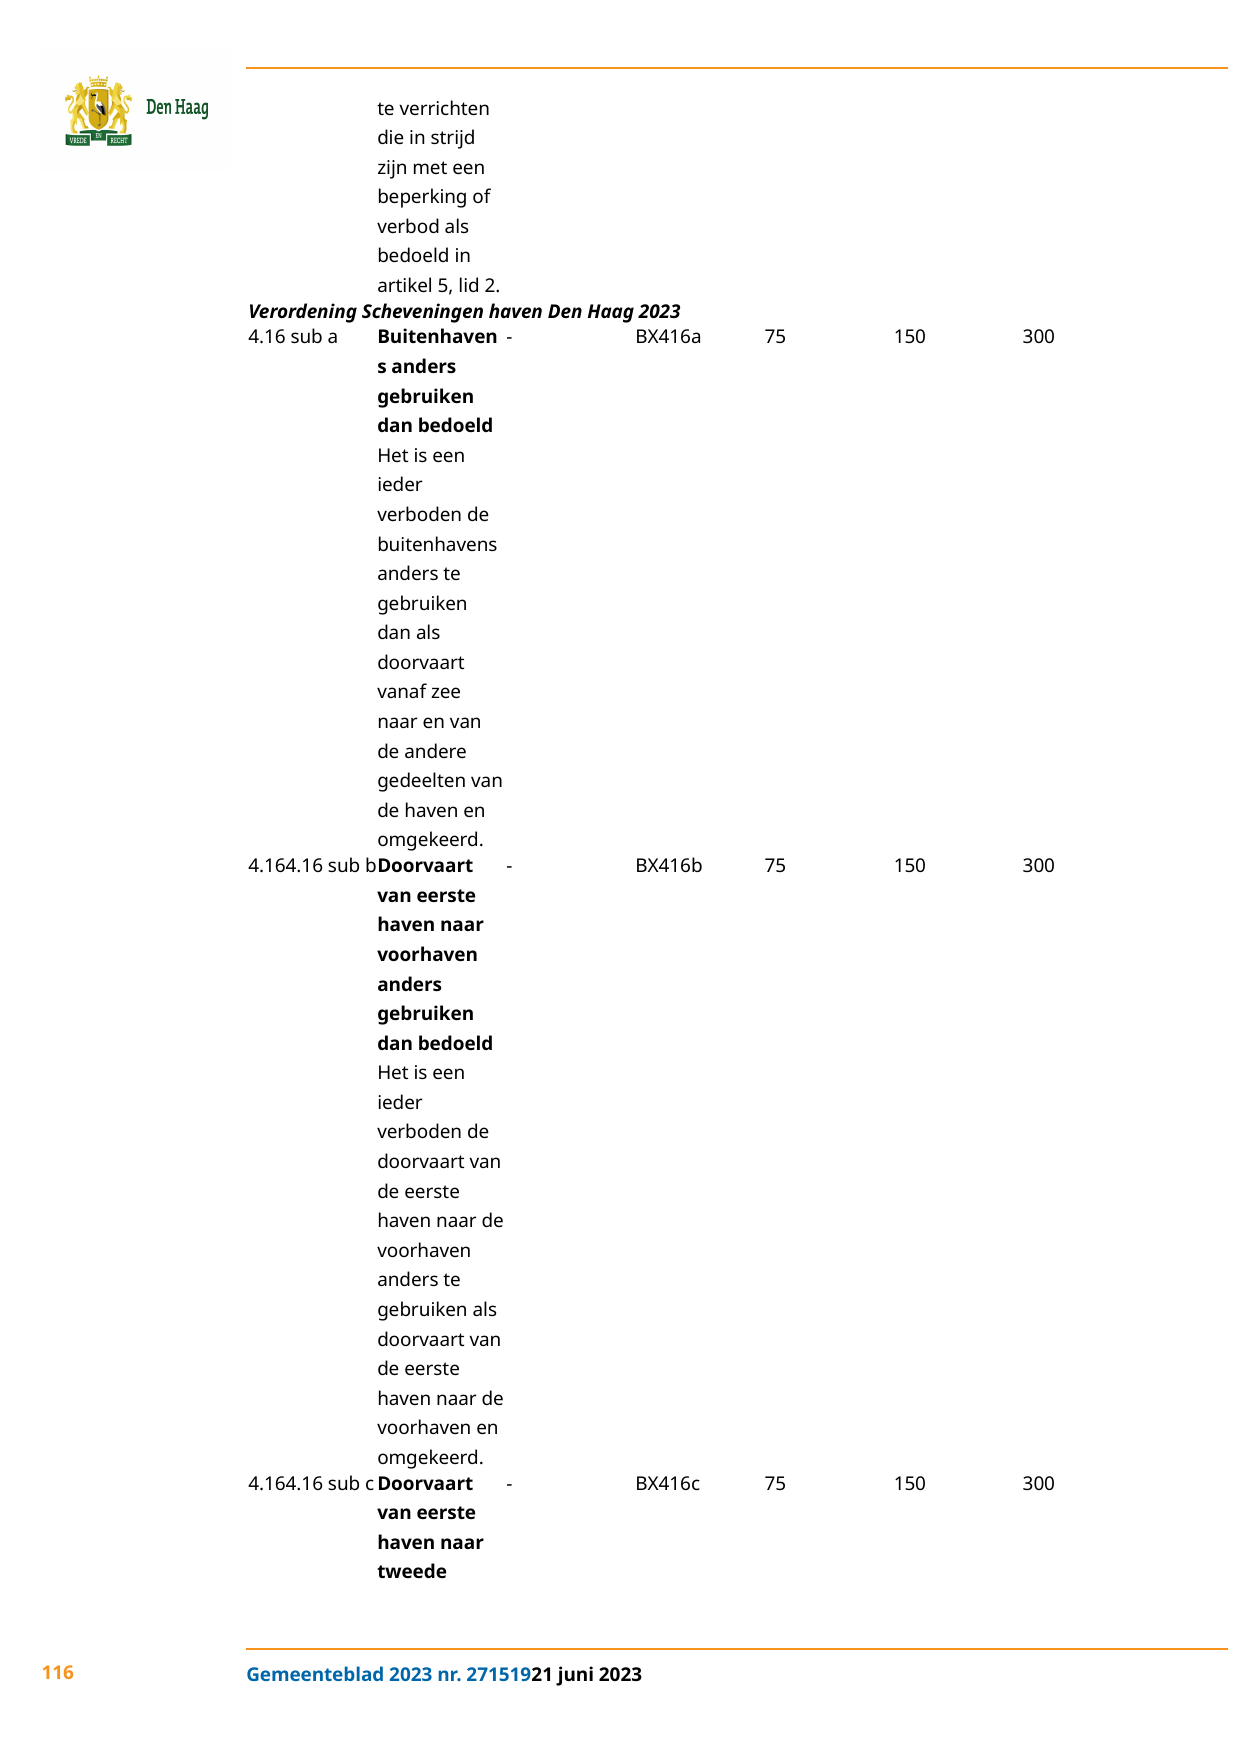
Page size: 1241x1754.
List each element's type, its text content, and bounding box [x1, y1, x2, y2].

picture [41, 47, 231, 172]
table_cell - [506, 853, 635, 1470]
table_cell 300 [1023, 853, 1152, 1470]
table_cell 4.16 sub a [248, 324, 377, 852]
table_cell 150 [894, 1470, 1022, 1584]
table_cell [894, 95, 1022, 298]
table_cell 150 [894, 324, 1022, 852]
table_cell [1023, 95, 1152, 298]
table_cell 4.164.16 sub b [248, 853, 377, 1470]
table_cell 300 [1023, 324, 1152, 852]
table_cell BX416c [635, 1470, 764, 1584]
table_cell [248, 95, 377, 298]
table_cell BX416a [635, 324, 764, 852]
table_cell [764, 95, 893, 298]
table_cell 4.164.16 sub c [248, 1470, 377, 1584]
table_cell - [506, 324, 635, 852]
table_cell 75 [764, 853, 893, 1470]
table_cell - [506, 1470, 635, 1584]
table_cell 300 [1023, 1470, 1152, 1584]
table_cell [635, 95, 764, 298]
table_cell Doorvaart van eerste haven naar tweede [377, 1470, 506, 1584]
table_cell Buitenhavens anders gebruiken dan bedoeld Het is een ieder verboden de buitenhavens anders te gebruiken dan als doorvaart vanaf zee naar en van de andere gedeelten van de haven en omgekeerd. [377, 324, 506, 852]
table_cell te verrichten die in strijd zijn met een beperking of verbod als bedoeld in artikel 5, lid 2. [377, 95, 506, 298]
table_cell 75 [764, 1470, 893, 1584]
table_cell Doorvaart van eerste haven naar voorhaven anders gebruiken dan bedoeld Het is een ieder verboden de doorvaart van de eerste haven naar de voorhaven anders te gebruiken als doorvaart van de eerste haven naar de voorhaven en omgekeerd. [377, 853, 506, 1470]
table_cell - [506, 95, 635, 298]
table_cell BX416b [635, 853, 764, 1470]
table_cell Verordening Scheveningen haven Den Haag 2023 [248, 298, 1152, 324]
table_cell 150 [894, 853, 1022, 1470]
table_cell 75 [764, 324, 893, 852]
